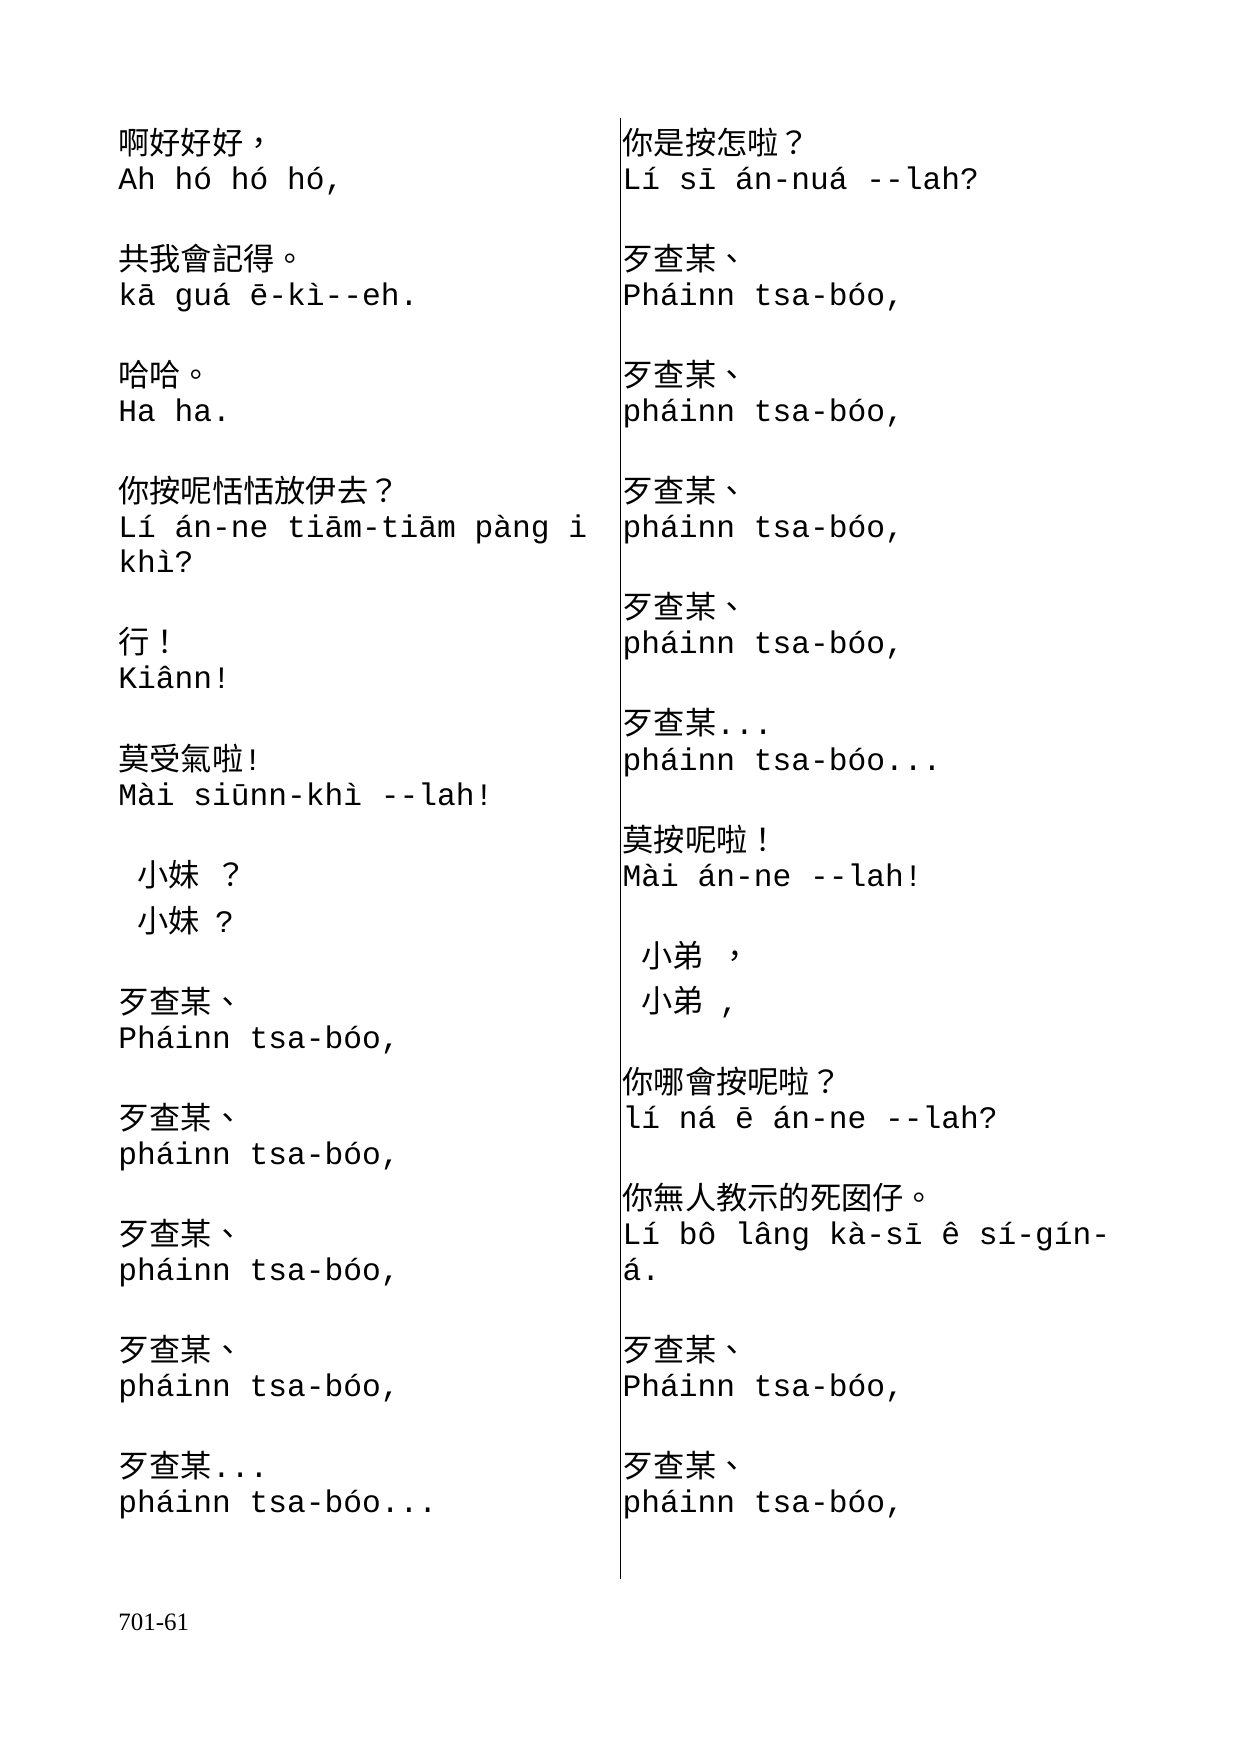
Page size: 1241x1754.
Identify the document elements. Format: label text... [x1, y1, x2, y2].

text 小妹 ？ [118, 850, 618, 896]
text pháinn tsa-bóo, [118, 1370, 618, 1406]
text Kiânn! [118, 663, 618, 698]
text 你按呢恬恬放伊去？ [118, 466, 618, 511]
text Pháinn tsa-bóo, [118, 1022, 618, 1057]
text 歹查某、 [118, 1209, 618, 1254]
text 你無人教示的死囡仔。 [622, 1173, 1122, 1219]
text 小弟 ， [622, 931, 1122, 976]
text 歹查某、 [118, 1093, 618, 1138]
text pháinn tsa-bóo, [118, 1254, 618, 1289]
text 啊好好好， [118, 118, 618, 163]
text lí ná ē án-ne --lah? [622, 1103, 1122, 1138]
text pháinn tsa-bóo, [622, 511, 1122, 547]
text 歹查某、 [118, 977, 618, 1022]
text 歹查某... [118, 1441, 618, 1487]
text Mài án-ne --lah! [622, 860, 1122, 895]
text pháinn tsa-bóo, [622, 1486, 1122, 1522]
text pháinn tsa-bóo, [118, 1138, 618, 1173]
text Mài siūnn-khì --lah! [118, 779, 618, 815]
text pháinn tsa-bóo, [622, 395, 1122, 431]
text pháinn tsa-bóo... [622, 744, 1122, 779]
text Lí án-ne tiām-tiām pàng i khì? [118, 511, 618, 582]
text pháinn tsa-bóo, [622, 627, 1122, 663]
text kā guá ē-kì--eh. [118, 279, 618, 315]
text Lí sī án-nuá --lah? [622, 163, 1122, 199]
text 共我會記得。 [118, 234, 618, 279]
text 你哪會按呢啦？ [622, 1057, 1122, 1103]
text Lí bô lâng kà-sī ê sí-gín-á. [622, 1219, 1122, 1289]
text 莫按呢啦！ [622, 815, 1122, 860]
text Ah hó hó hó, [118, 163, 618, 199]
text 小妹 ? [118, 896, 618, 941]
text 哈哈。 [118, 350, 618, 395]
text 小弟 , [622, 976, 1122, 1022]
text Pháinn tsa-bóo, [622, 1370, 1122, 1406]
text 歹查某... [622, 698, 1122, 744]
text 你是按怎啦？ [622, 118, 1122, 163]
text 行！ [118, 618, 618, 663]
text 歹查某、 [622, 234, 1122, 279]
text pháinn tsa-bóo... [118, 1487, 618, 1522]
text Ha ha. [118, 395, 618, 431]
text 歹查某、 [622, 582, 1122, 627]
text 歹查某、 [622, 350, 1122, 395]
text 歹查某、 [622, 1325, 1122, 1370]
text Pháinn tsa-bóo, [622, 279, 1122, 315]
text 歹查某、 [118, 1325, 618, 1370]
text 歹查某、 [622, 466, 1122, 511]
text 歹查某、 [622, 1441, 1122, 1486]
text 莫受氣啦! [118, 734, 618, 779]
